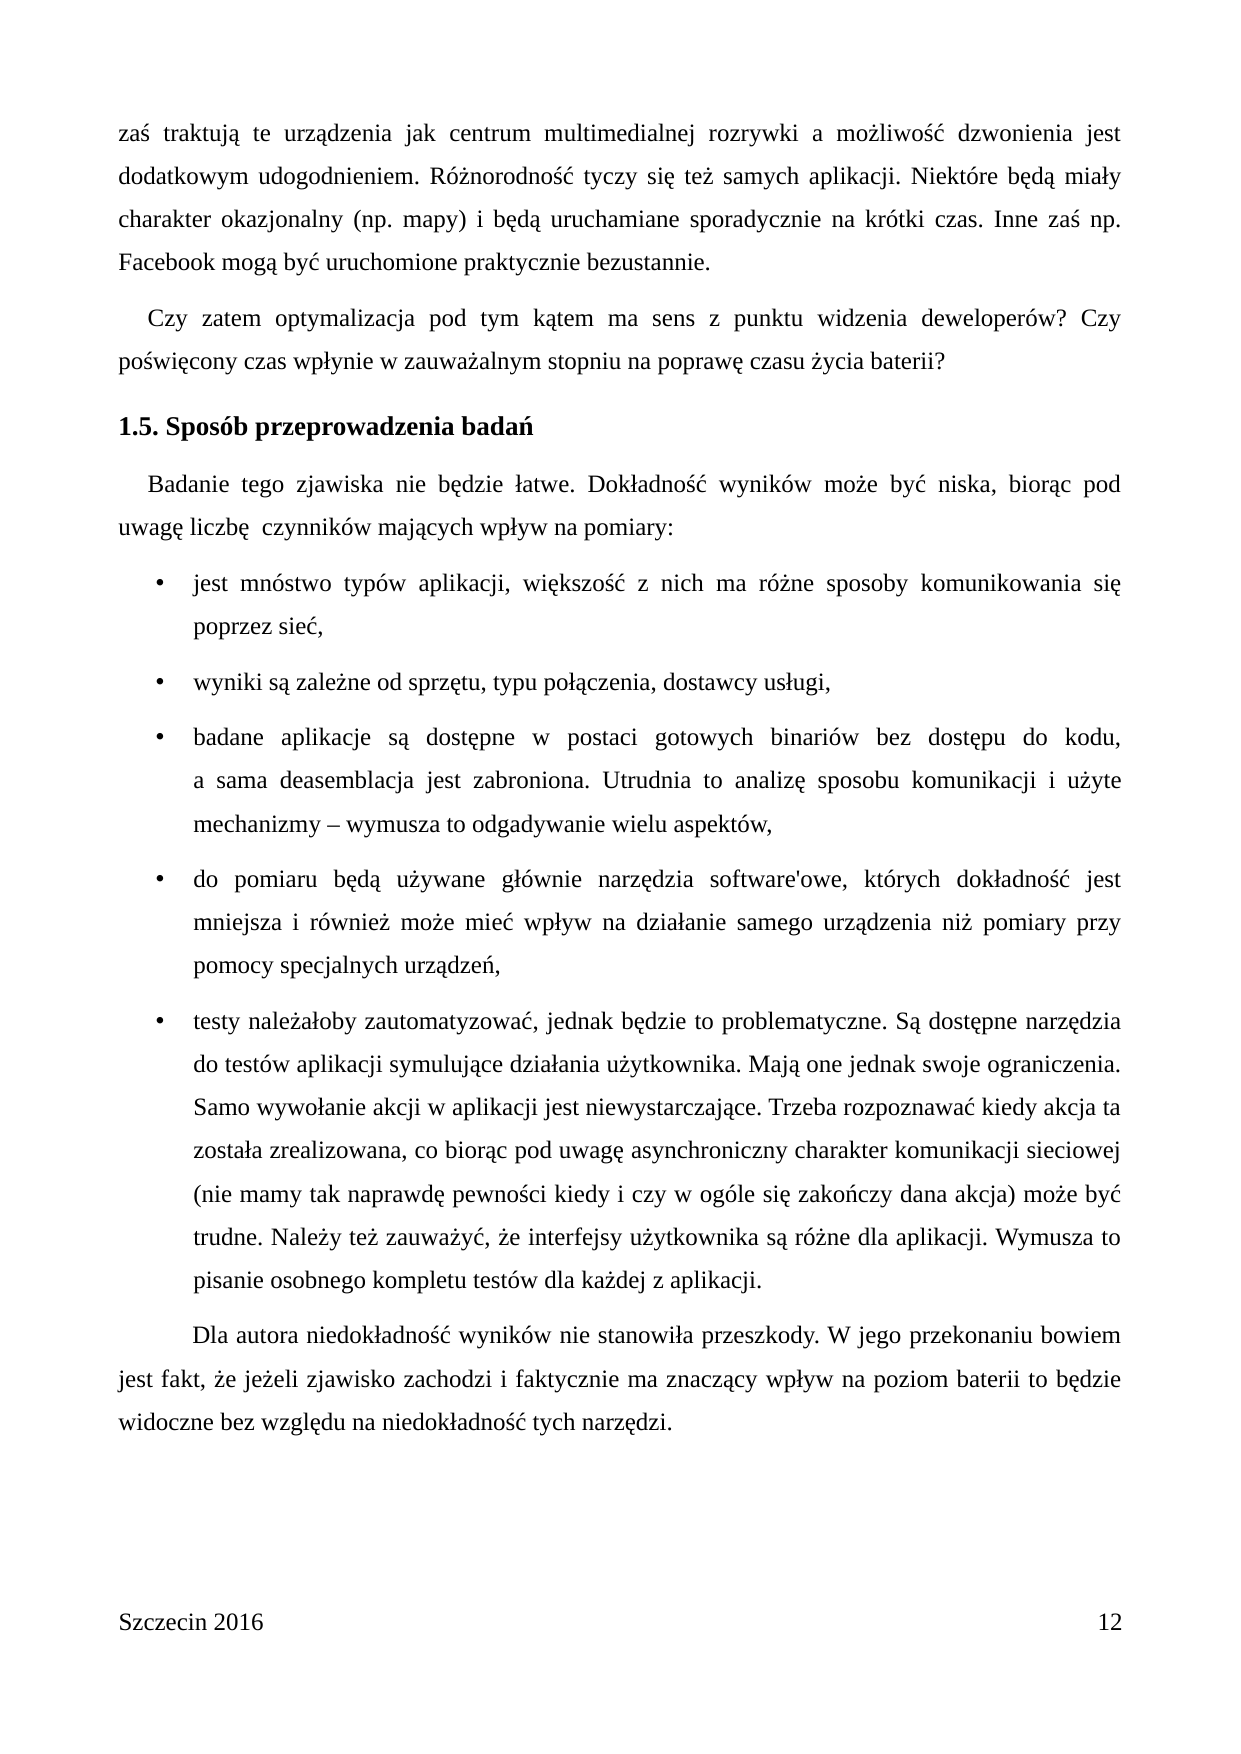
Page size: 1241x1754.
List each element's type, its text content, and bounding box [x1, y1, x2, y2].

text Dla autora niedokładność wyników nie stanowiła przeszkody. W jego przekonaniu bowiem jest fakt, że jeżeli zjawisko zachodzi i faktycznie ma znaczący wpływ na poziom baterii to będzie widoczne bez względu na niedokładność tych narzędzi. [118, 1321, 1122, 1436]
list testy należałoby zautomatyzować, jednak będzie to problematyczne. Są dostępne narzędzia do testów aplikacji symulujące działania użytkownika. Mają one jednak swoje ograniczenia. Samo wywołanie akcji w aplikacji jest niewystarczające. Trzeba rozpoznawać kiedy akcja ta została zrealizowana, co biorąc pod uwagę asynchroniczny charakter komunikacji sieciowej (nie mamy tak naprawdę pewności kiedy i czy w ogóle się zakończy dana akcja) może być trudne. Należy też zauważyć, że interfejsy użytkownika są różne dla aplikacji. Wymusza to pisanie osobnego kompletu testów dla każdej z aplikacji. [156, 1006, 1122, 1294]
list jest mnóstwo typów aplikacji, większość z nich ma różne sposoby komunikowania się poprzez sieć, [156, 568, 1122, 640]
text Czy zatem optymalizacja pod tym kątem ma sens z punktu widzenia deweloperów? Czy poświęcony czas wpłynie w zauważalnym stopniu na poprawę czasu życia baterii? [118, 303, 1122, 375]
list badane aplikacje są dostępne w postaci gotowych binariów bez dostępu do kodu, a sama deasemblacja jest zabroniona. Utrudnia to analizę sposobu komunikacji i użyte mechanizmy – wymusza to odgadywanie wielu aspektów, [156, 722, 1122, 837]
list wyniki są zależne od sprzętu, typu połączenia, dostawcy usługi, [156, 667, 1122, 696]
text zaś traktują te urządzenia jak centrum multimedialnej rozrywki a możliwość dzwonienia jest dodatkowym udogodnieniem. Różnorodność tyczy się też samych aplikacji. Niektóre będą miały charakter okazjonalny (np. mapy) i będą uruchamiane sporadycznie na krótki czas. Inne zaś np. Facebook mogą być uruchomione praktycznie bezustannie. [118, 118, 1122, 276]
subtitle 1.5. Sposób przeprowadzenia badań [118, 410, 1122, 441]
list do pomiaru będą używane głównie narzędzia software'owe, których dokładność jest mniejsza i również może mieć wpływ na działanie samego urządzenia niż pomiary przy pomocy specjalnych urządzeń, [156, 864, 1122, 979]
text Badanie tego zjawiska nie będzie łatwe. Dokładność wyników może być niska, biorąc pod uwagę liczbę czynników mających wpływ na pomiary: [118, 469, 1122, 541]
